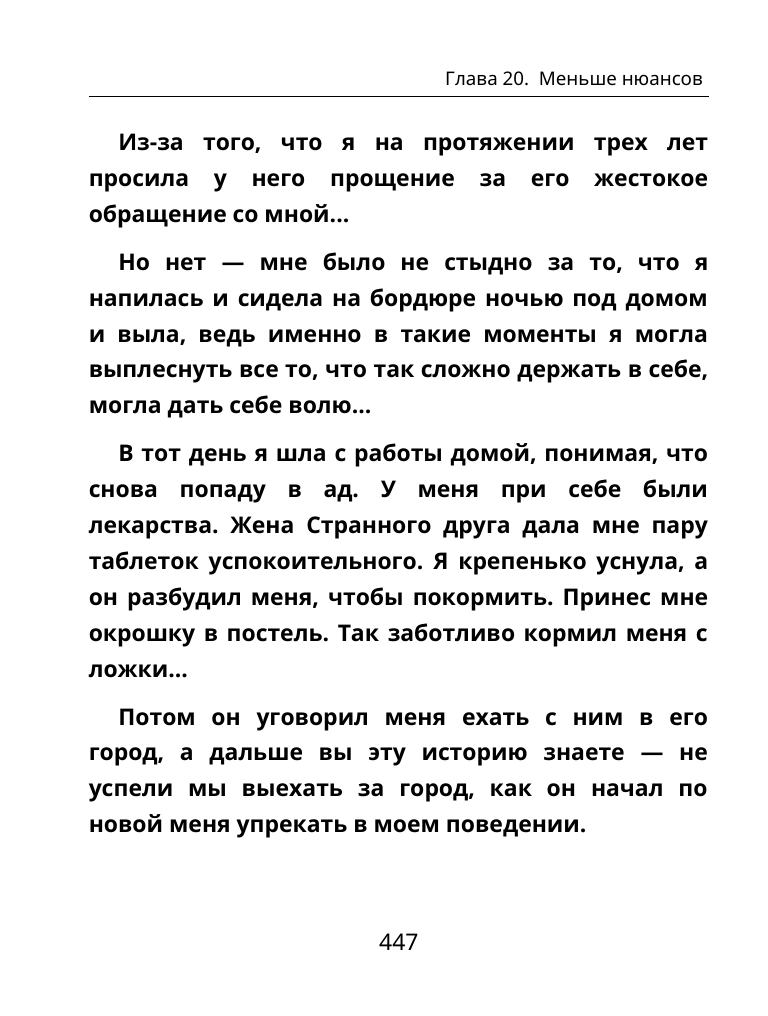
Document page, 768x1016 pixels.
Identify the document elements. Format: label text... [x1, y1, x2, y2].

text В тот день я шла с работы домой, понимая, что снова попаду в ад. У меня при себе были лекарства. Жена Странного друга дала мне пару таблеток успокоительного. Я крепенько уснула, а он разбудил меня, чтобы покормить. Принес мне окрошку в постель. Так заботливо кормил меня с ложки... [88, 437, 709, 684]
text Из-за того, что я на протяжении трех лет просила у него прощение за его жестокое обращение со мной... [88, 126, 709, 229]
text Но нет — мне было не стыдно за то, что я напилась и сидела на бордюре ночью под домом и выла, ведь именно в такие моменты я могла выплеснуть все то, что так сложно держать в себе, могла дать себе волю... [88, 246, 709, 421]
text Потом он уговорил меня ехать с ним в его город, а дальше вы эту историю знаете — не успели мы выехать за город, как он начал по новой меня упрекать в моем поведении. [88, 700, 709, 839]
